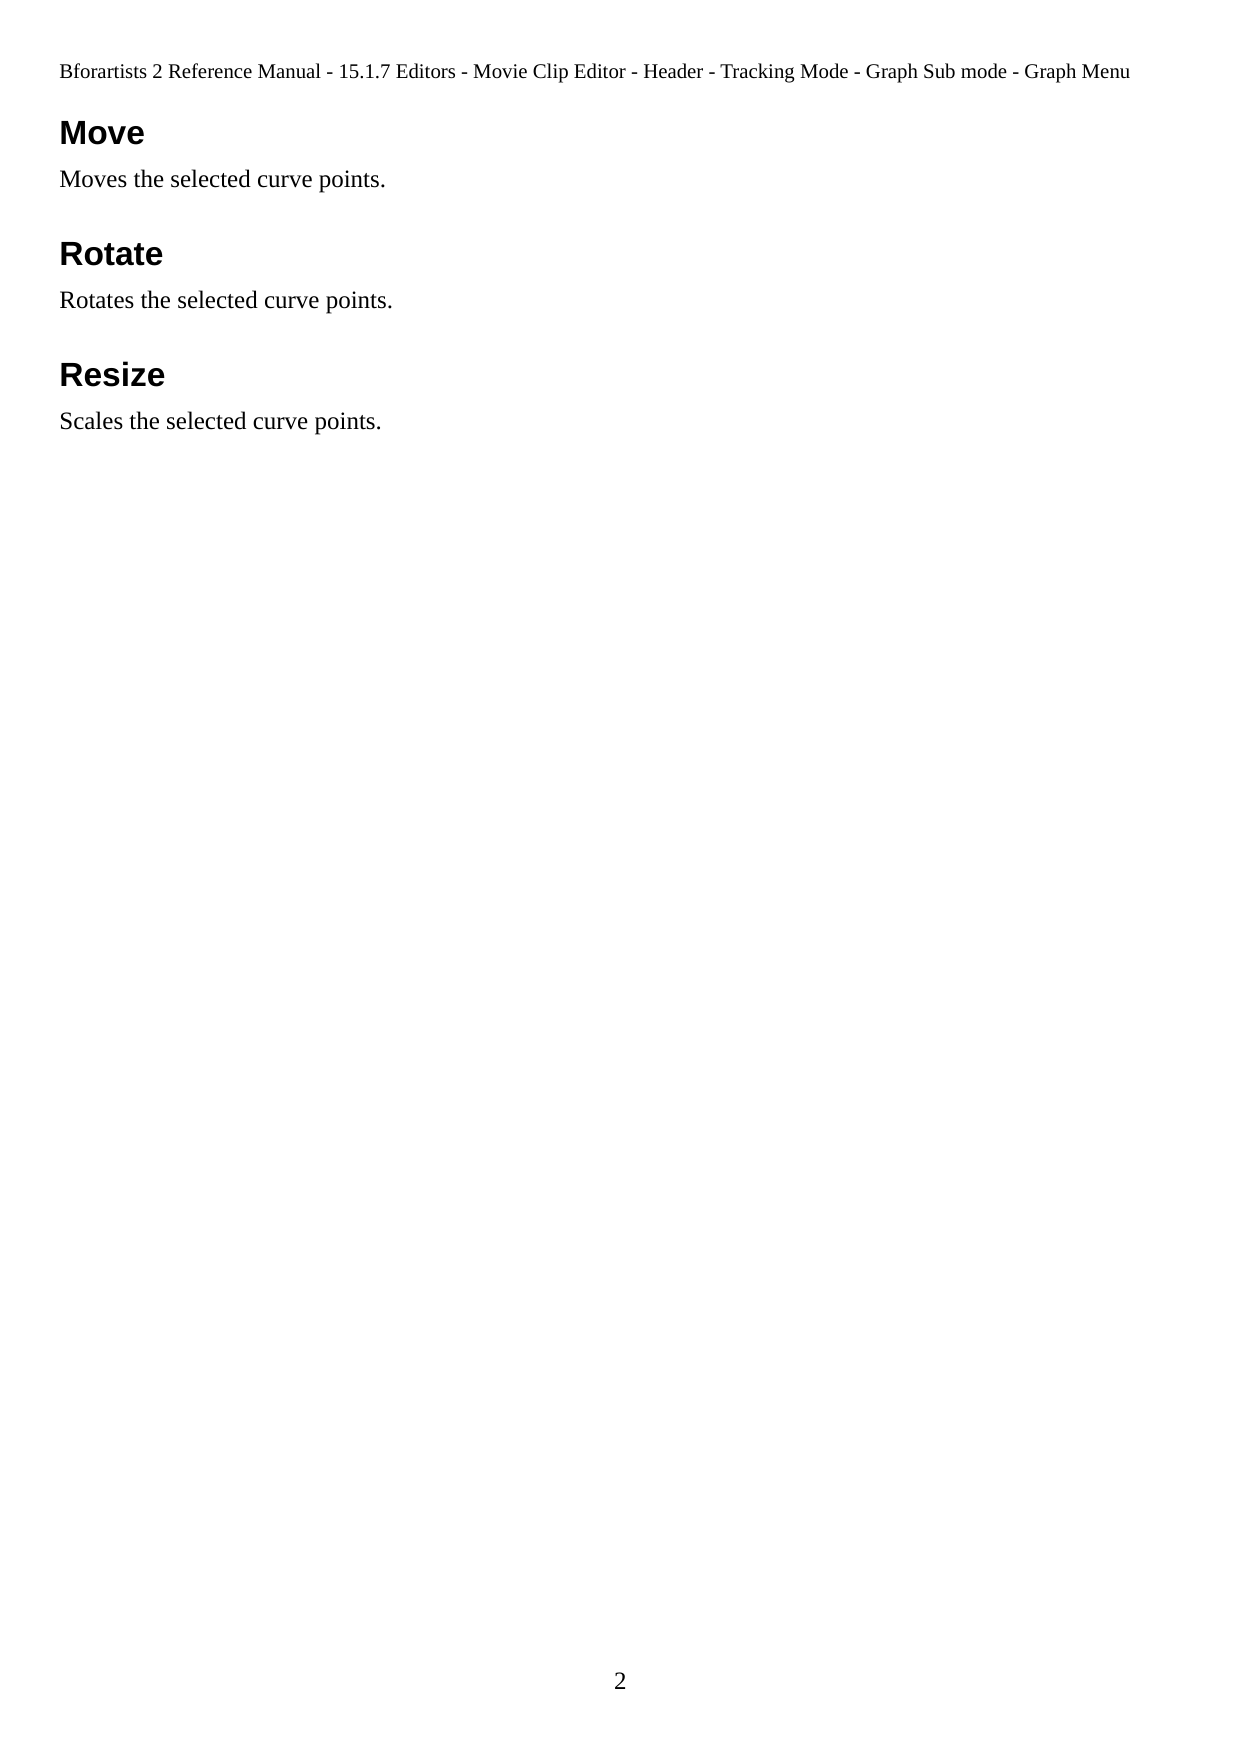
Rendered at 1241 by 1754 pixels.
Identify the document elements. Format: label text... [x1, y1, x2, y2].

subtitle Move [59, 113, 1181, 151]
subtitle Rotate [59, 234, 1181, 272]
text Rotates the selected curve points. [59, 285, 1181, 313]
text Moves the selected curve points. [59, 164, 1181, 192]
text Scales the selected curve points. [59, 406, 1181, 434]
subtitle Resize [59, 355, 1181, 393]
